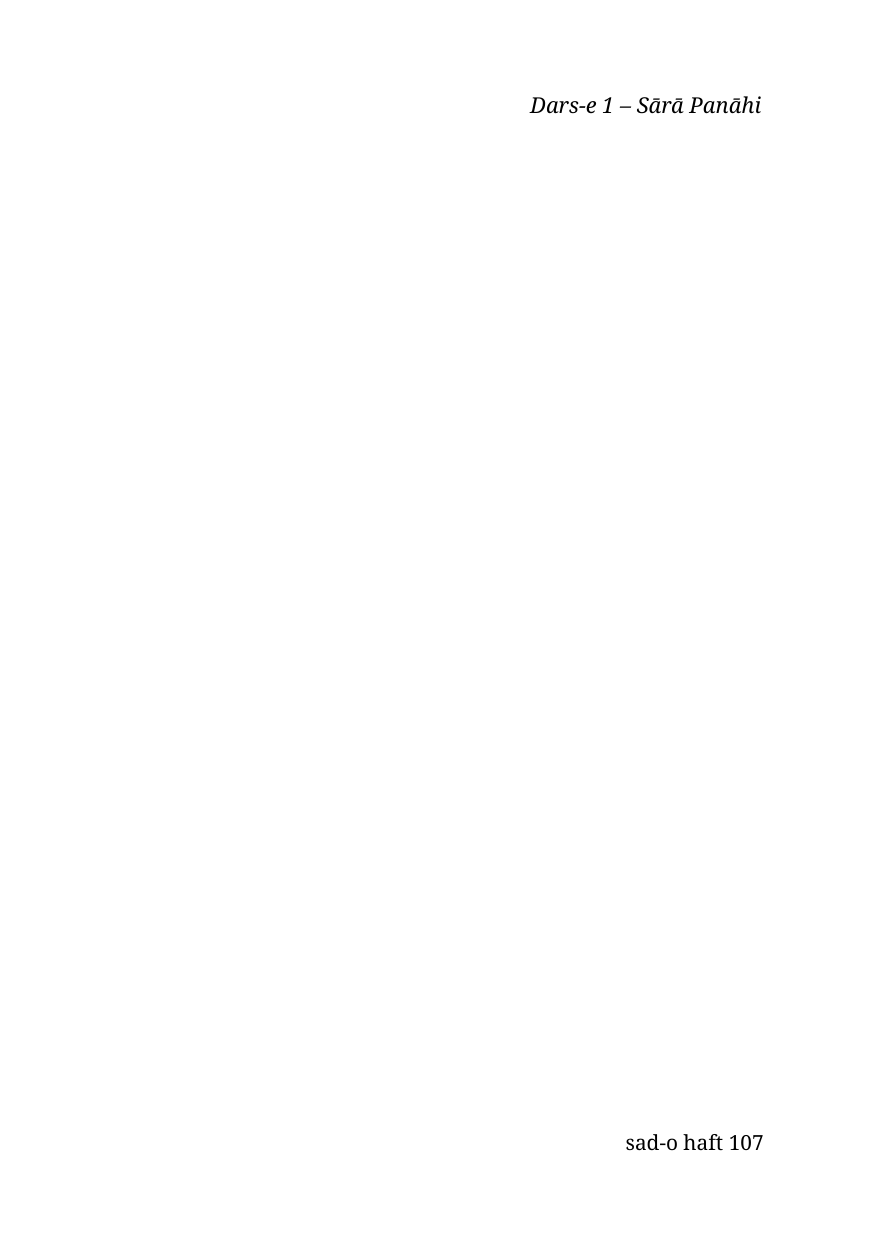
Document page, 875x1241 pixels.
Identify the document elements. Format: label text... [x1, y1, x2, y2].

text sad-o haft 107 [111, 1128, 763, 1157]
